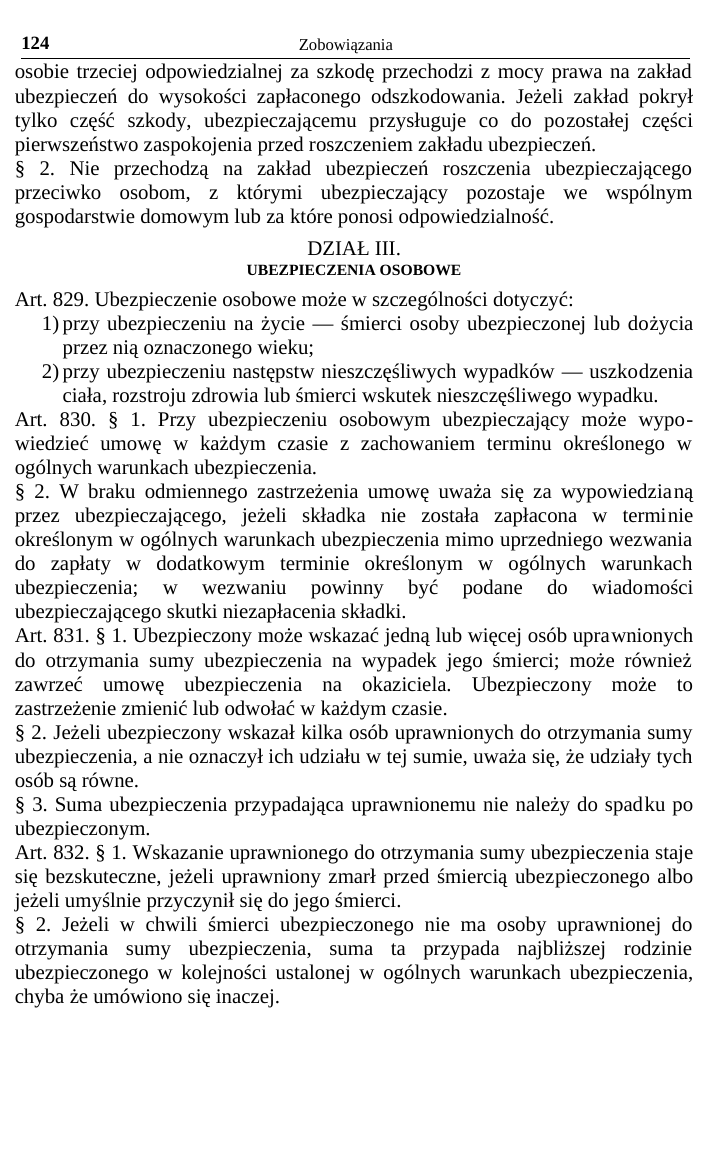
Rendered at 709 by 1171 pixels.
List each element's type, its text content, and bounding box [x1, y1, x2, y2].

text Art. 829. Ubezpieczenie osobowe może w szczególności dotyczyć: [14, 287, 693, 311]
text § 2. Jeżeli ubezpieczony wskazał kilka osób uprawnionych do otrzymania sumy ubezpieczenia, a nie oznaczył ich udziału w tej sumie, uważa się, że udziały tych osób są równe. [14, 720, 693, 792]
text § 3. Suma ubezpieczenia przypadająca uprawnionemu nie należy do spad­ku po ubezpieczonym. [14, 792, 693, 840]
text 124 [18, 32, 52, 53]
text osobie trzeciej odpowiedzialnej za szkodę przechodzi z mocy prawa na zakład ubezpieczeń do wysokości zapłaconego odszkodowania. Jeżeli za­kład pokrył tylko część szkody, ubezpieczającemu przysługuje co do po­zostałej części pierwszeństwo zaspokojenia przed roszczeniem zakładu ubezpieczeń. [14, 59, 693, 156]
text UBEZPIECZENIA OSOBOWE [14, 260, 693, 278]
text § 2. Nie przechodzą na zakład ubezpieczeń roszczenia ubezpieczającego przeciwko osobom, z którymi ubezpieczający pozostaje we wspólnym gospodarstwie domowym lub za które ponosi odpowiedzialność. [14, 156, 693, 228]
text Art. 832. § 1. Wskazanie uprawnionego do otrzymania sumy ubezpiecze­nia staje się bezskuteczne, jeżeli uprawniony zmarł przed śmiercią ubez­pieczonego albo jeżeli umyślnie przyczynił się do jego śmierci. [14, 840, 693, 912]
text DZIAŁ III. [14, 236, 693, 260]
text § 2. Jeżeli w chwili śmierci ubezpieczonego nie ma osoby uprawnionej do otrzymania sumy ubezpieczenia, suma ta przypada najbliższej rodzinie ubezpieczonego w kolejności ustalonej w ogólnych warunkach ubezpiecze­nia, chyba że umówiono się inaczej. [14, 912, 693, 1008]
text Art. 831. § 1. Ubezpieczony może wskazać jedną lub więcej osób upra­wnionych do otrzymania sumy ubezpieczenia na wypadek jego śmierci; może również zawrzeć umowę ubezpieczenia na okaziciela. Ubezpieczo­ny może to zastrzeżenie zmienić lub odwołać w każdym czasie. [14, 623, 693, 720]
text Art. 830. § 1. Przy ubezpieczeniu osobowym ubezpieczający może wypo­wiedzieć umowę w każdym czasie z zachowaniem terminu określonego w ogólnych warunkach ubezpieczenia. [14, 407, 693, 479]
list przy ubezpieczeniu następstw nieszczęśliwych wypadków — uszko­dzenia ciała, rozstroju zdrowia lub śmierci wskutek nieszczęśliwego wypadku. [42, 359, 693, 407]
text Zobowiązania [298, 34, 412, 54]
text § 2. W braku odmiennego zastrzeżenia umowę uważa się za wypowiedzia­ną przez ubezpieczającego, jeżeli składka nie została zapłacona w termi­nie określonym w ogólnych warunkach ubezpieczenia mimo uprzedniego wezwania do zapłaty w dodatkowym terminie określonym w ogólnych warunkach ubezpieczenia; w wezwaniu powinny być podane do wiado­mości ubezpieczającego skutki niezapłacenia składki. [14, 479, 693, 623]
list przy ubezpieczeniu na życie — śmierci osoby ubezpieczonej lub do­życia przez nią oznaczonego wieku; [42, 311, 693, 359]
